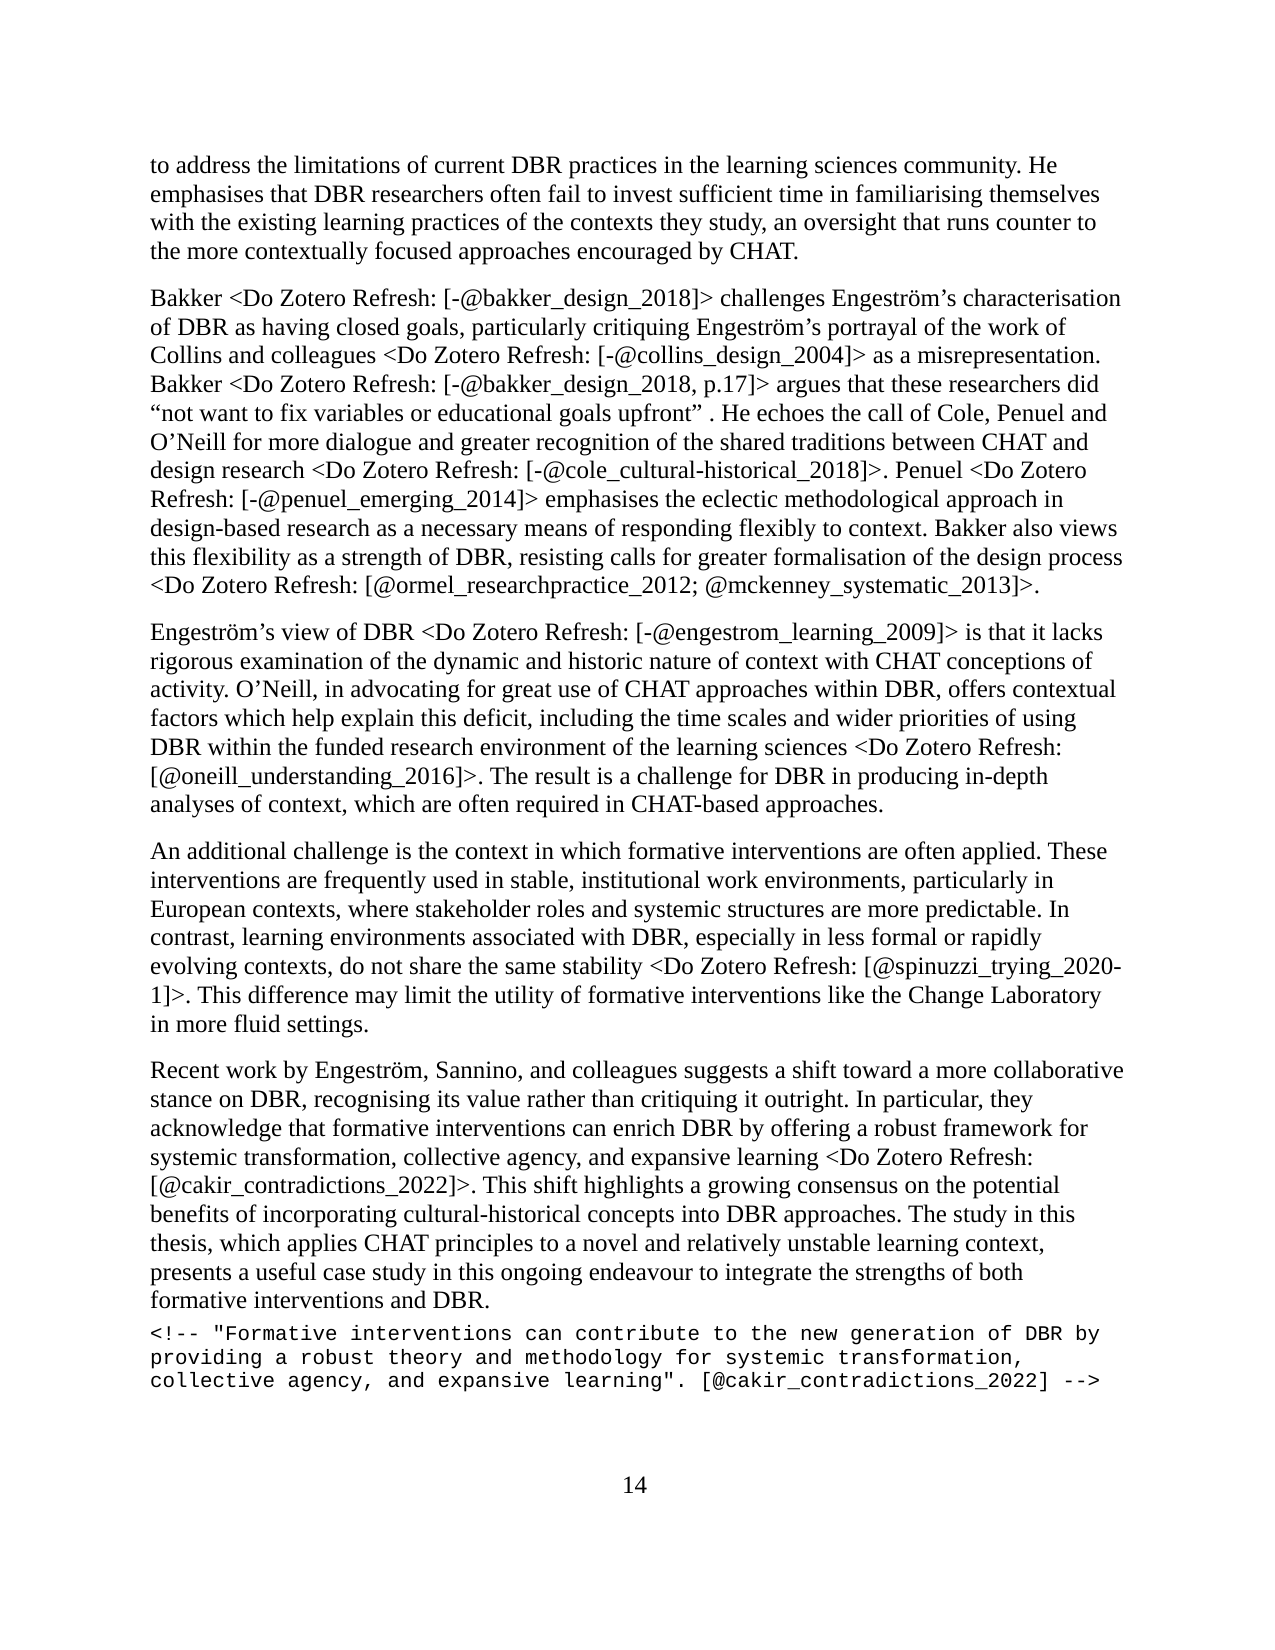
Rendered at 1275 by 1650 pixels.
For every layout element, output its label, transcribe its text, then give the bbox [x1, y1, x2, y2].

text Bakker <Do Zotero Refresh: [-@bakker_design_2018]> challenges Engeström’s characterisation of DBR as having closed goals, particularly critiquing Engeström’s portrayal of the work of Collins and colleagues <Do Zotero Refresh: [-@collins_design_2004]> as a misrepresentation. Bakker <Do Zotero Refresh: [-@bakker_design_2018, p.17]> argues that these researchers did “not want to fix variables or educational goals upfront” . He echoes the call of Cole, Penuel and O’Neill for more dialogue and greater recognition of the shared traditions between CHAT and design research <Do Zotero Refresh: [-@cole_cultural-historical_2018]>. Penuel <Do Zotero Refresh: [-@penuel_emerging_2014]> emphasises the eclectic methodological approach in design-based research as a necessary means of responding flexibly to context. Bakker also views this flexibility as a strength of DBR, resisting calls for greater formalisation of the design process <Do Zotero Refresh: [@ormel_researchpractice_2012; @mckenney_systematic_2013]>. [150, 283, 1125, 599]
text An additional challenge is the context in which formative interventions are often applied. These interventions are frequently used in stable, institutional work environments, particularly in European contexts, where stakeholder roles and systemic structures are more predictable. In contrast, learning environments associated with DBR, especially in less formal or rapidly evolving contexts, do not share the same stability <Do Zotero Refresh: [@spinuzzi_trying_2020-1]>. This difference may limit the utility of formative interventions like the Change Laboratory in more fluid settings. [150, 836, 1125, 1037]
text to address the limitations of current DBR practices in the learning sciences community. He emphasises that DBR researchers often fail to invest sufficient time in familiarising themselves with the existing learning practices of the contexts they study, an oversight that runs counter to the more contextually focused approaches encouraged by CHAT. [150, 150, 1125, 265]
text Engeström’s view of DBR <Do Zotero Refresh: [-@engestrom_learning_2009]> is that it lacks rigorous examination of the dynamic and historic nature of context with CHAT conceptions of activity. O’Neill, in advocating for great use of CHAT approaches within DBR, offers contextual factors which help explain this deficit, including the time scales and wider priorities of using DBR within the funded research environment of the learning sciences <Do Zotero Refresh: [@oneill_understanding_2016]>. The result is a challenge for DBR in producing in-depth analyses of context, which are often required in CHAT-based approaches. [150, 617, 1125, 818]
text <!-- "Formative interventions can contribute to the new generation of DBR by providing a robust theory and methodology for systemic transformation, collective agency, and expansive learning". [@cakir_contradictions_2022] --> [150, 1323, 1125, 1394]
text Recent work by Engeström, Sannino, and colleagues suggests a shift toward a more collaborative stance on DBR, recognising its value rather than critiquing it outright. In particular, they acknowledge that formative interventions can enrich DBR by offering a robust framework for systemic transformation, collective agency, and expansive learning <Do Zotero Refresh: [@cakir_contradictions_2022]>. This shift highlights a growing consensus on the potential benefits of incorporating cultural-historical concepts into DBR approaches. The study in this thesis, which applies CHAT principles to a novel and relatively unstable learning context, presents a useful case study in this ongoing endeavour to integrate the strengths of both formative interventions and DBR. [150, 1055, 1125, 1314]
